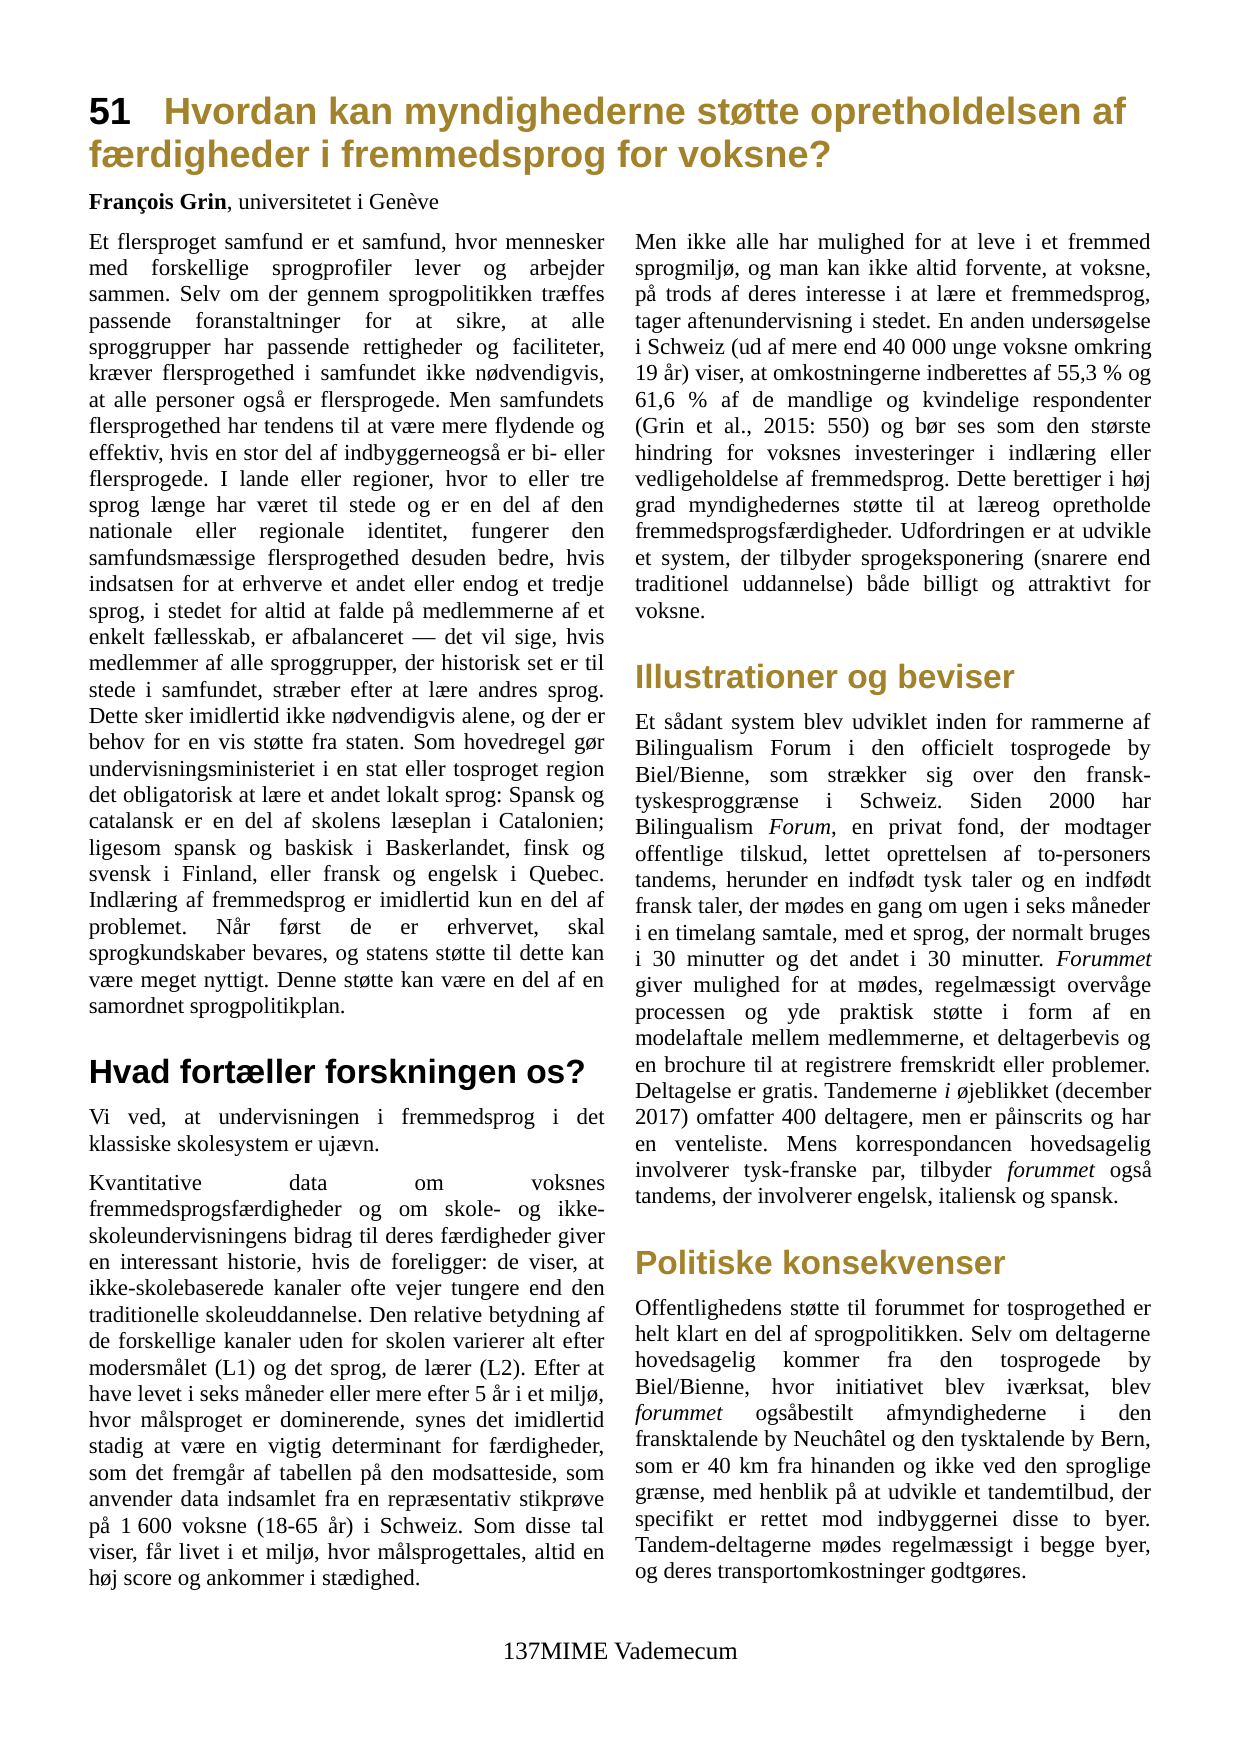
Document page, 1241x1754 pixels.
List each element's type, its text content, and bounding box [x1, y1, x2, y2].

subtitle Politiske konsekvenser [635, 1243, 1152, 1281]
text Men ikke alle har mulighed for at leve i et fremmed sprogmiljø, og man kan ikke altid forvente, at voksne, på trods af deres interesse i at lære et fremmedsprog, tager aftenundervisning i stedet. En anden undersøgelse i Schweiz (ud af mere end 40 000 unge voksne omkring 19 år) viser, at omkostningerne indberettes af 55,3 % og 61,6 % af de mandlige og kvindelige respondenter (Grin et al., 2015: 550) og bør ses som den største hindring for voksnes investeringer i indlæring eller vedligeholdelse af fremmedsprog. Dette berettiger i høj grad myndighedernes støtte til at læreog opretholde fremmedsprogsfærdigheder. Udfordringen er at udvikle et system, der tilbyder sprogeksponering (snarere end traditionel uddannelse) både billigt og attraktivt for voksne. [635, 228, 1152, 623]
text Kvantitative data om voksnes fremmedsprogsfærdigheder og om skole- og ikke-skoleundervisningens bidrag til deres færdigheder giver en interessant historie, hvis de foreligger: de viser, at ikke-skolebaserede kanaler ofte vejer tungere end den traditionelle skoleuddannelse. Den relative betydning af de forskellige kanaler uden for skolen varierer alt efter modersmålet (L1) og det sprog, de lærer (L2). Efter at have levet i seks måneder eller mere efter 5 år i et miljø, hvor målsproget er dominerende, synes det imidlertid stadig at være en vigtig determinant for færdigheder, som det fremgår af tabellen på den modsatteside, som anvender data indsamlet fra en repræsentativ stikprøve på 1 600 voksne (18-65 år) i Schweiz. Som disse tal viser, får livet i et miljø, hvor målsprogettales, altid en høj score og ankommer i stædighed. [88, 1169, 605, 1591]
text Et flersproget samfund er et samfund, hvor mennesker med forskellige sprogprofiler lever og arbejder sammen. Selv om der gennem sprogpolitikken træffes passende foranstaltninger for at sikre, at alle sproggrupper har passende rettigheder og faciliteter, kræver flersprogethed i samfundet ikke nødvendigvis, at alle personer også er flersprogede. Men samfundets flersprogethed har tendens til at være mere flydende og effektiv, hvis en stor del af indbyggerneogså er bi- eller flersprogede. I lande eller regioner, hvor to eller tre sprog længe har været til stede og er en del af den nationale eller regionale identitet, fungerer den samfundsmæssige flersprogethed desuden bedre, hvis indsatsen for at erhverve et andet eller endog et tredje sprog, i stedet for altid at falde på medlemmerne af et enkelt fællesskab, er afbalanceret — det vil sige, hvis medlemmer af alle sproggrupper, der historisk set er til stede i samfundet, stræber efter at lære andres sprog. Dette sker imidlertid ikke nødvendigvis alene, og der er behov for en vis støtte fra staten. Som hovedregel gør undervisningsministeriet i en stat eller tosproget region det obligatorisk at lære et andet lokalt sprog: Spansk og catalansk er en del af skolens læseplan i Catalonien; ligesom spansk og baskisk i Baskerlandet, finsk og svensk i Finland, eller fransk og engelsk i Quebec. Indlæring af fremmedsprog er imidlertid kun en del af problemet. Når først de er erhvervet, skal sprogkundskaber bevares, og statens støtte til dette kan være meget nyttigt. Denne støtte kan være en del af en samordnet sprogpolitikplan. [88, 228, 605, 1018]
subtitle Hvordan kan myndighederne støtte opretholdelsen af færdigheder i fremmedsprog for voksne? [88, 88, 1152, 176]
text Offentlighedens støtte til forummet for tosprogethed er helt klart en del af sprogpolitikken. Selv om deltagerne hovedsagelig kommer fra den tosprogede by Biel/Bienne, hvor initiativet blev iværksat, blev forummet ogsåbestilt afmyndighederne i den fransktalende by Neuchâtel og den tysktalende by Bern, som er 40 km fra hinanden og ikke ved den sproglige grænse, med henblik på at udvikle et tandemtilbud, der specifikt er rettet mod indbyggernei disse to byer. Tandem-deltagerne mødes regelmæssigt i begge byer, og deres transportomkostninger godtgøres. [635, 1294, 1152, 1584]
text Et sådant system blev udviklet inden for rammerne af Bilingualism Forum i den officielt tosprogede by Biel/Bienne, som strækker sig over den fransk-tyskesproggrænse i Schweiz. Siden 2000 har Bilingualism Forum, en privat fond, der modtager offentlige tilskud, lettet oprettelsen af to-personers tandems, herunder en indfødt tysk taler og en indfødt fransk taler, der mødes en gang om ugen i seks måneder i en timelang samtale, med et sprog, der normalt bruges i 30 minutter og det andet i 30 minutter. Forummet giver mulighed for at mødes, regelmæssigt overvåge processen og yde praktisk støtte i form af en modelaftale mellem medlemmerne, et deltagerbevis og en brochure til at registrere fremskridt eller problemer. Deltagelse er gratis. Tandemerne i øjeblikket (december 2017) omfatter 400 deltagere, men er påinscrits og har en venteliste. Mens korrespondancen hovedsagelig involverer tysk-franske par, tilbyder forummet også tandems, der involverer engelsk, italiensk og spansk. [635, 708, 1152, 1209]
subtitle Hvad fortæller forskningen os? [88, 1052, 605, 1091]
subtitle Illustrationer og beviser [635, 657, 1152, 696]
text François Grin, universitetet i Genève [88, 188, 1152, 215]
text Vi ved, at undervisningen i fremmedsprog i det klassiske skolesystem er ujævn. [88, 1103, 605, 1156]
